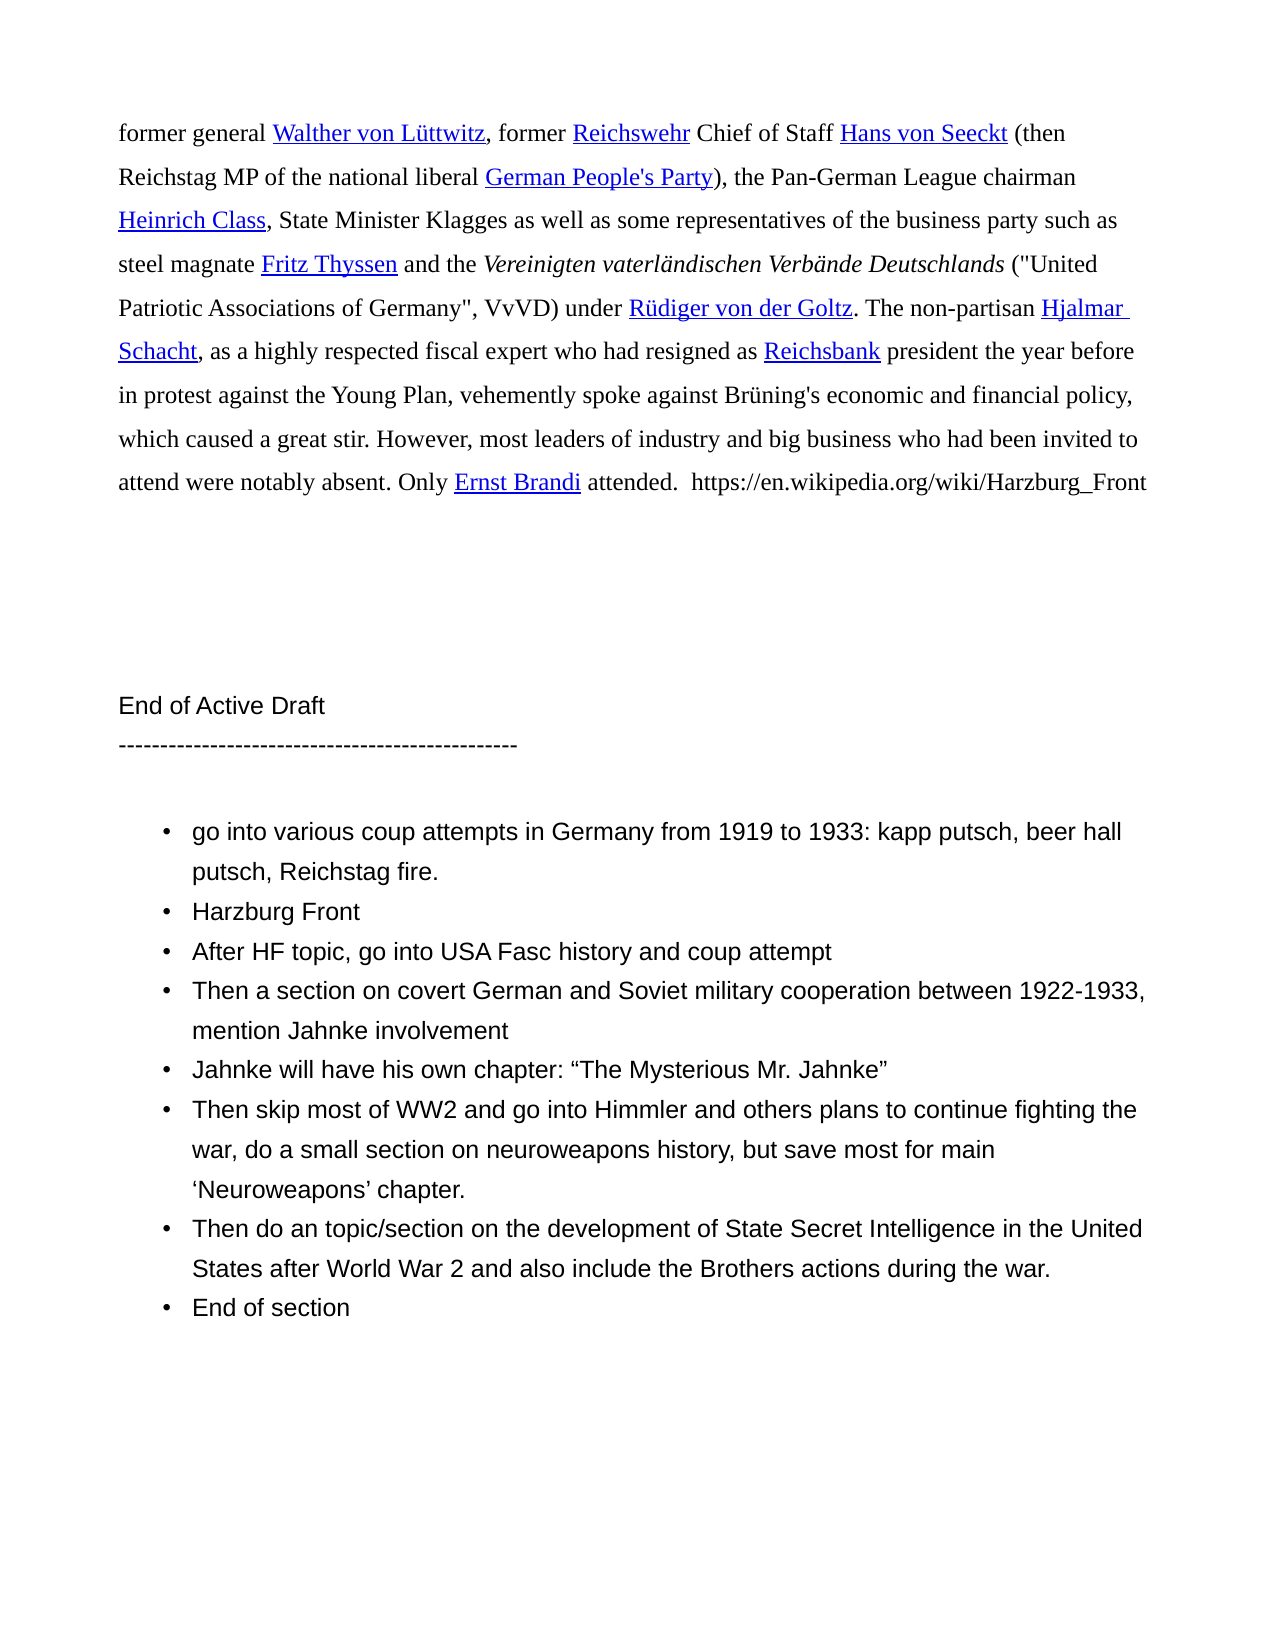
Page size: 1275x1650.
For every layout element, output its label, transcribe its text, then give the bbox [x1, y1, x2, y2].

list Then skip most of WW2 and go into Himmler and others plans to continue fighting the war, do a small section on neuroweapons history, but save most for main ‘Neuroweapons’ chapter. [162, 1095, 1157, 1203]
text ------------------------------------------------ [118, 730, 1157, 759]
list Harzburg Front [162, 897, 1157, 926]
list go into various coup attempts in Germany from 1919 to 1933: kapp putsch, beer hall putsch, Reichstag fire. [162, 817, 1157, 886]
list Then a section on covert German and Soviet military cooperation between 1922-1933, mention Jahnke involvement [162, 976, 1157, 1045]
list Then do an topic/section on the development of State Secret Intelligence in the United States after World War 2 and also include the Brothers actions during the war. [162, 1214, 1157, 1283]
text End of Active Draft [118, 691, 1157, 719]
list After HF topic, go into USA Fasc history and coup attempt [162, 936, 1157, 965]
text former general Walther von Lüttwitz, former Reichswehr Chief of Staff Hans von Seeckt (then Reichstag MP of the national liberal German People's Party), the Pan-German League chairman Heinrich Class, State Minister Klagges as well as some representatives of the business party such as steel magnate Fritz Thyssen and the Vereinigten vaterländischen Verbände Deutschlands ("United Patriotic Associations of Germany", VvVD) under Rüdiger von der Goltz. The non-partisan Hjalmar Schacht, as a highly respected fiscal expert who had resigned as Reichsbank president the year before in protest against the Young Plan, vehemently spoke against Brüning's economic and financial policy, which caused a great stir. However, most leaders of industry and big business who had been invited to attend were notably absent. Only Ernst Brandi attended. https://en.wikipedia.org/wiki/Harzburg_Front [118, 118, 1157, 496]
list End of section [162, 1293, 1157, 1322]
list Jahnke will have his own chapter: “The Mysterious Mr. Jahnke” [162, 1056, 1157, 1084]
